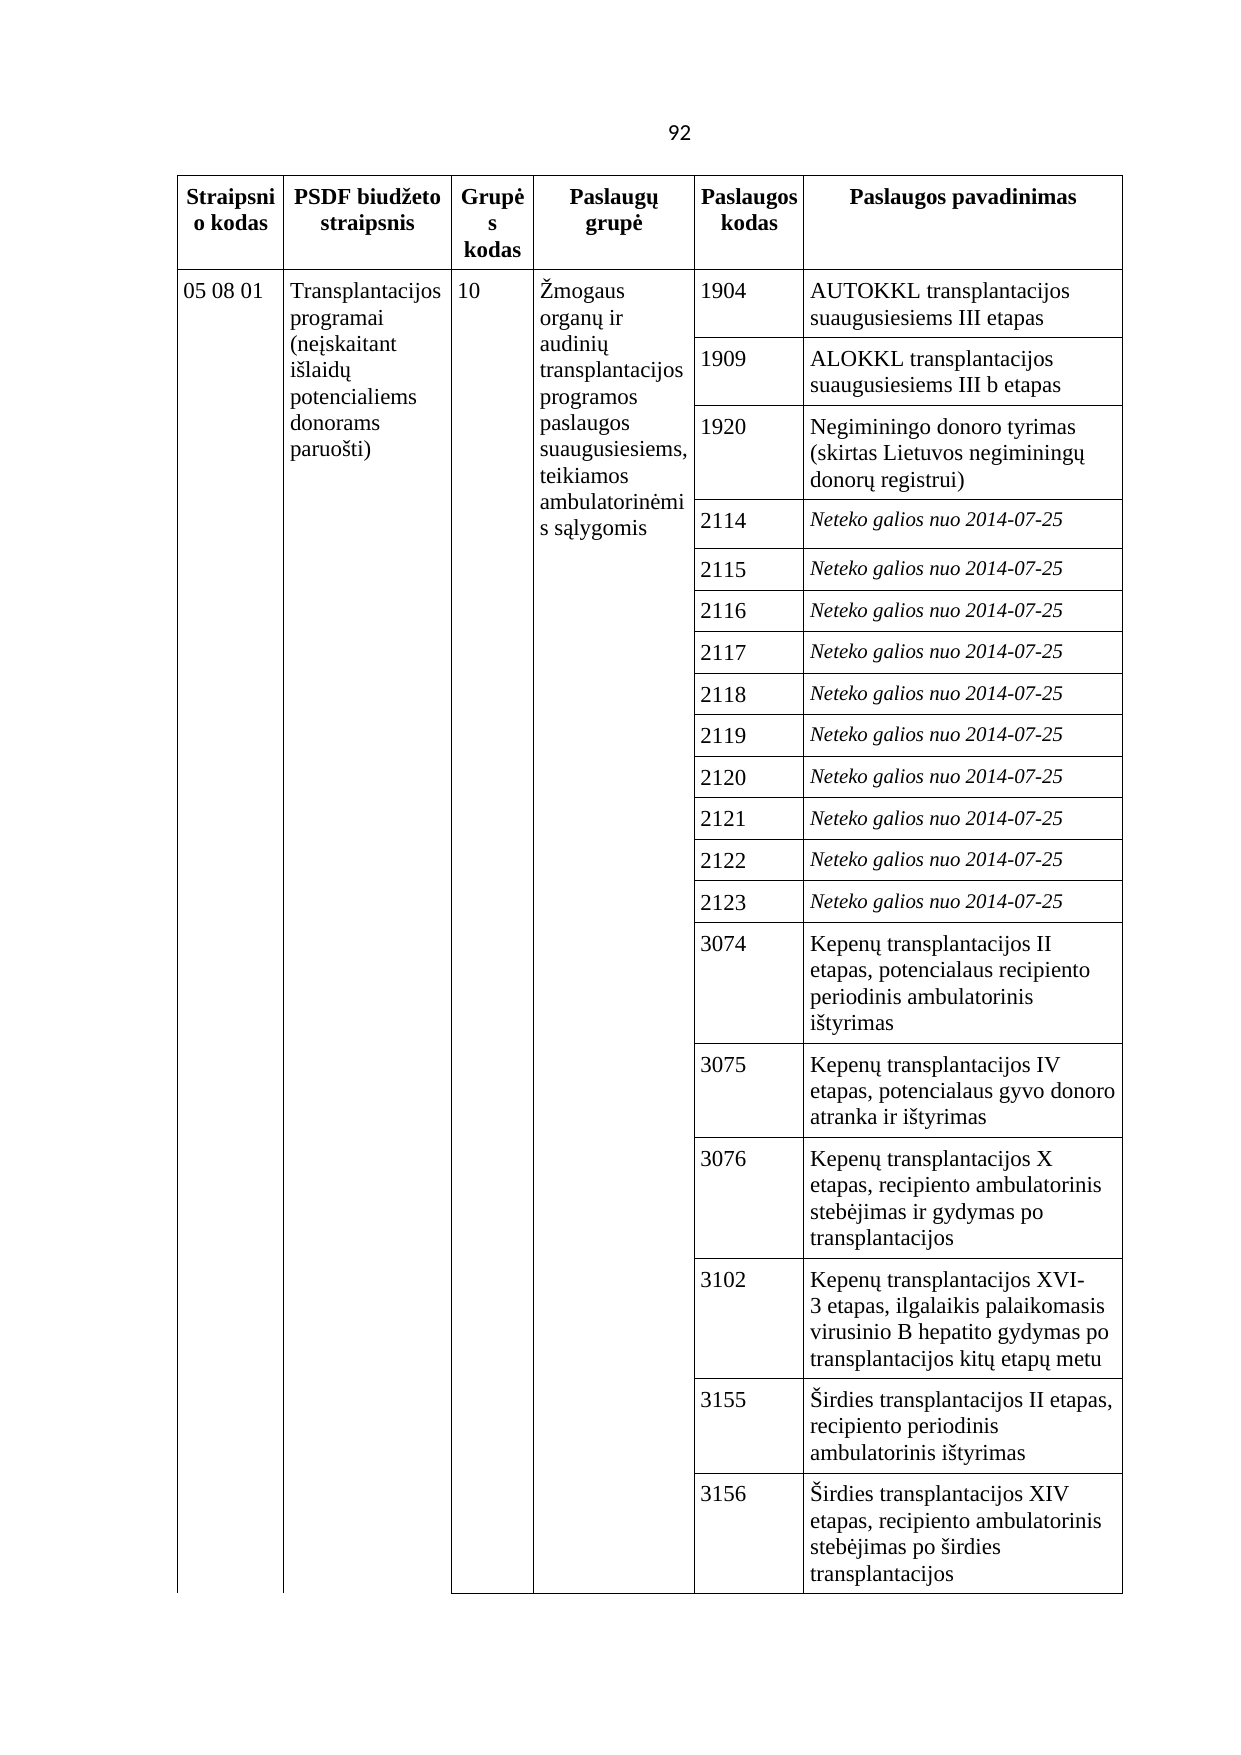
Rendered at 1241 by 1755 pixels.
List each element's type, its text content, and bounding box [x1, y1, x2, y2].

table_cell Kepenų transplantacijos IV etapas, potencialaus gyvo donoro atranka ir ištyrimas [804, 1044, 1122, 1137]
table_cell 1904 [695, 270, 803, 337]
table_cell [284, 631, 451, 673]
table_cell Neteko galios nuo 2014-07-25 [804, 715, 1122, 756]
table_cell 1909 [695, 338, 803, 405]
table_cell [284, 1043, 451, 1137]
table_cell [452, 548, 533, 589]
table_cell [452, 839, 533, 880]
table_cell Neteko galios nuo 2014-07-25 [804, 757, 1122, 797]
table_cell 3102 [695, 1259, 803, 1378]
table_cell [178, 1258, 283, 1378]
table_cell 2120 [695, 757, 803, 797]
table_cell Neteko galios nuo 2014-07-25 [804, 674, 1122, 714]
table_cell Neteko galios nuo 2014-07-25 [804, 840, 1122, 880]
table_cell 2116 [695, 591, 803, 631]
table_cell Neteko galios nuo 2014-07-25 [804, 549, 1122, 589]
table_cell Kepenų transplantacijos X etapas, recipiento ambulatorinis stebėjimas ir gydymas po transplantacijos [804, 1138, 1122, 1257]
table_cell [178, 756, 283, 797]
table_header Paslaugos kodas [695, 176, 803, 269]
table_cell [178, 1473, 283, 1593]
table_cell [534, 839, 694, 880]
table_cell [284, 797, 451, 839]
table_cell 10 [452, 270, 533, 337]
table_cell 3076 [695, 1138, 803, 1257]
table_cell [452, 631, 533, 673]
table_cell [452, 714, 533, 756]
table_cell Neteko galios nuo 2014-07-25 [804, 798, 1122, 839]
table_cell [534, 1043, 694, 1137]
table_cell [284, 590, 451, 631]
table_cell Kepenų transplantacijos II etapas, potencialaus recipiento periodinis ambulatorinis ištyrimas [804, 923, 1122, 1043]
table_cell [178, 631, 283, 673]
table_cell [178, 405, 283, 499]
table_cell [178, 880, 283, 922]
table_cell [178, 673, 283, 714]
table_cell [534, 673, 694, 714]
table_cell 2119 [695, 715, 803, 756]
table_cell [534, 922, 694, 1043]
table_cell Širdies transplantacijos II etapas, recipiento periodinis ambulatorinis ištyrimas [804, 1379, 1122, 1472]
table_cell 2121 [695, 798, 803, 839]
table_cell Transplantacijos programai (neįskaitant išlaidų potencialiems donorams paruošti) [284, 270, 451, 548]
table_cell 2115 [695, 549, 803, 589]
table_cell Neteko galios nuo 2014-07-25 [804, 500, 1122, 548]
table_cell [284, 756, 451, 797]
table_cell 2123 [695, 881, 803, 922]
table_cell [178, 590, 283, 631]
table_cell Kepenų transplantacijos XVI-3 etapas, ilgalaikis palaikomasis virusinio B hepatito gydymas po transplantacijos kitų etapų metu [804, 1259, 1122, 1378]
table_cell [452, 797, 533, 839]
table_cell [452, 1473, 533, 1593]
table_cell [534, 1378, 694, 1472]
table_cell 05 08 01 [178, 270, 283, 337]
table_cell 1920 [695, 406, 803, 499]
table_cell 3156 [695, 1474, 803, 1593]
table_cell [452, 1137, 533, 1257]
table_cell [452, 1043, 533, 1137]
table_cell [534, 548, 694, 589]
table_cell Žmogaus organų ir audinių transplantacijos programos paslaugos suaugusiesiems, teikiamos ambulatorinėmis sąlygomis [534, 270, 694, 548]
table_cell [178, 1043, 283, 1137]
table_cell [178, 839, 283, 880]
table_cell [284, 922, 451, 1043]
table_cell [178, 797, 283, 839]
table_cell 2117 [695, 632, 803, 673]
table_cell [284, 1137, 451, 1257]
table_header PSDF biudžeto straipsnis [284, 176, 451, 269]
table_cell [284, 1378, 451, 1472]
table_cell [284, 1258, 451, 1378]
table_cell ALOKKL transplantacijos suaugusiesiems III b etapas [804, 338, 1122, 405]
table_cell 2122 [695, 840, 803, 880]
table_cell [284, 673, 451, 714]
table_cell 2118 [695, 674, 803, 714]
table_header Paslaugų grupė [534, 176, 694, 269]
table_cell [534, 590, 694, 631]
table_cell [534, 1258, 694, 1378]
table_cell 2114 [695, 500, 803, 548]
table_cell [178, 499, 283, 548]
table_cell [452, 1378, 533, 1472]
table_cell [534, 631, 694, 673]
table_cell [452, 405, 533, 499]
table_cell [284, 1473, 451, 1593]
table_header Paslaugos pavadinimas [804, 176, 1122, 269]
table_cell [452, 337, 533, 405]
table_cell [452, 880, 533, 922]
table_cell [452, 1258, 533, 1378]
table_cell [534, 797, 694, 839]
table_cell 3074 [695, 923, 803, 1043]
table_cell 3075 [695, 1044, 803, 1137]
table_cell [178, 922, 283, 1043]
table_cell [452, 922, 533, 1043]
table_cell [452, 756, 533, 797]
table_cell [284, 880, 451, 922]
table_cell [178, 1137, 283, 1257]
table_cell Neteko galios nuo 2014-07-25 [804, 881, 1122, 922]
table_header Grupės kodas [452, 176, 533, 269]
table_cell AUTOKKL transplantacijos suaugusiesiems III etapas [804, 270, 1122, 337]
table_cell [284, 839, 451, 880]
table_cell Negiminingo donoro tyrimas (skirtas Lietuvos negiminingų donorų registrui) [804, 406, 1122, 499]
table_header Straipsnio kodas [178, 176, 283, 269]
table_cell Širdies transplantacijos XIV etapas, recipiento ambulatorinis stebėjimas po širdies transplantacijos [804, 1474, 1122, 1593]
table_cell [284, 548, 451, 589]
table_cell [452, 499, 533, 548]
table_cell [534, 1473, 694, 1593]
table_cell 3155 [695, 1379, 803, 1472]
table_cell [534, 880, 694, 922]
table_cell [178, 548, 283, 589]
table_cell Neteko galios nuo 2014-07-25 [804, 632, 1122, 673]
table_cell [452, 673, 533, 714]
table_cell [178, 714, 283, 756]
table_cell Neteko galios nuo 2014-07-25 [804, 591, 1122, 631]
table_cell [534, 714, 694, 756]
table_cell [534, 756, 694, 797]
table_cell [452, 590, 533, 631]
table_cell [178, 1378, 283, 1472]
table_cell [178, 337, 283, 405]
table_cell [284, 714, 451, 756]
table_cell [534, 1137, 694, 1257]
